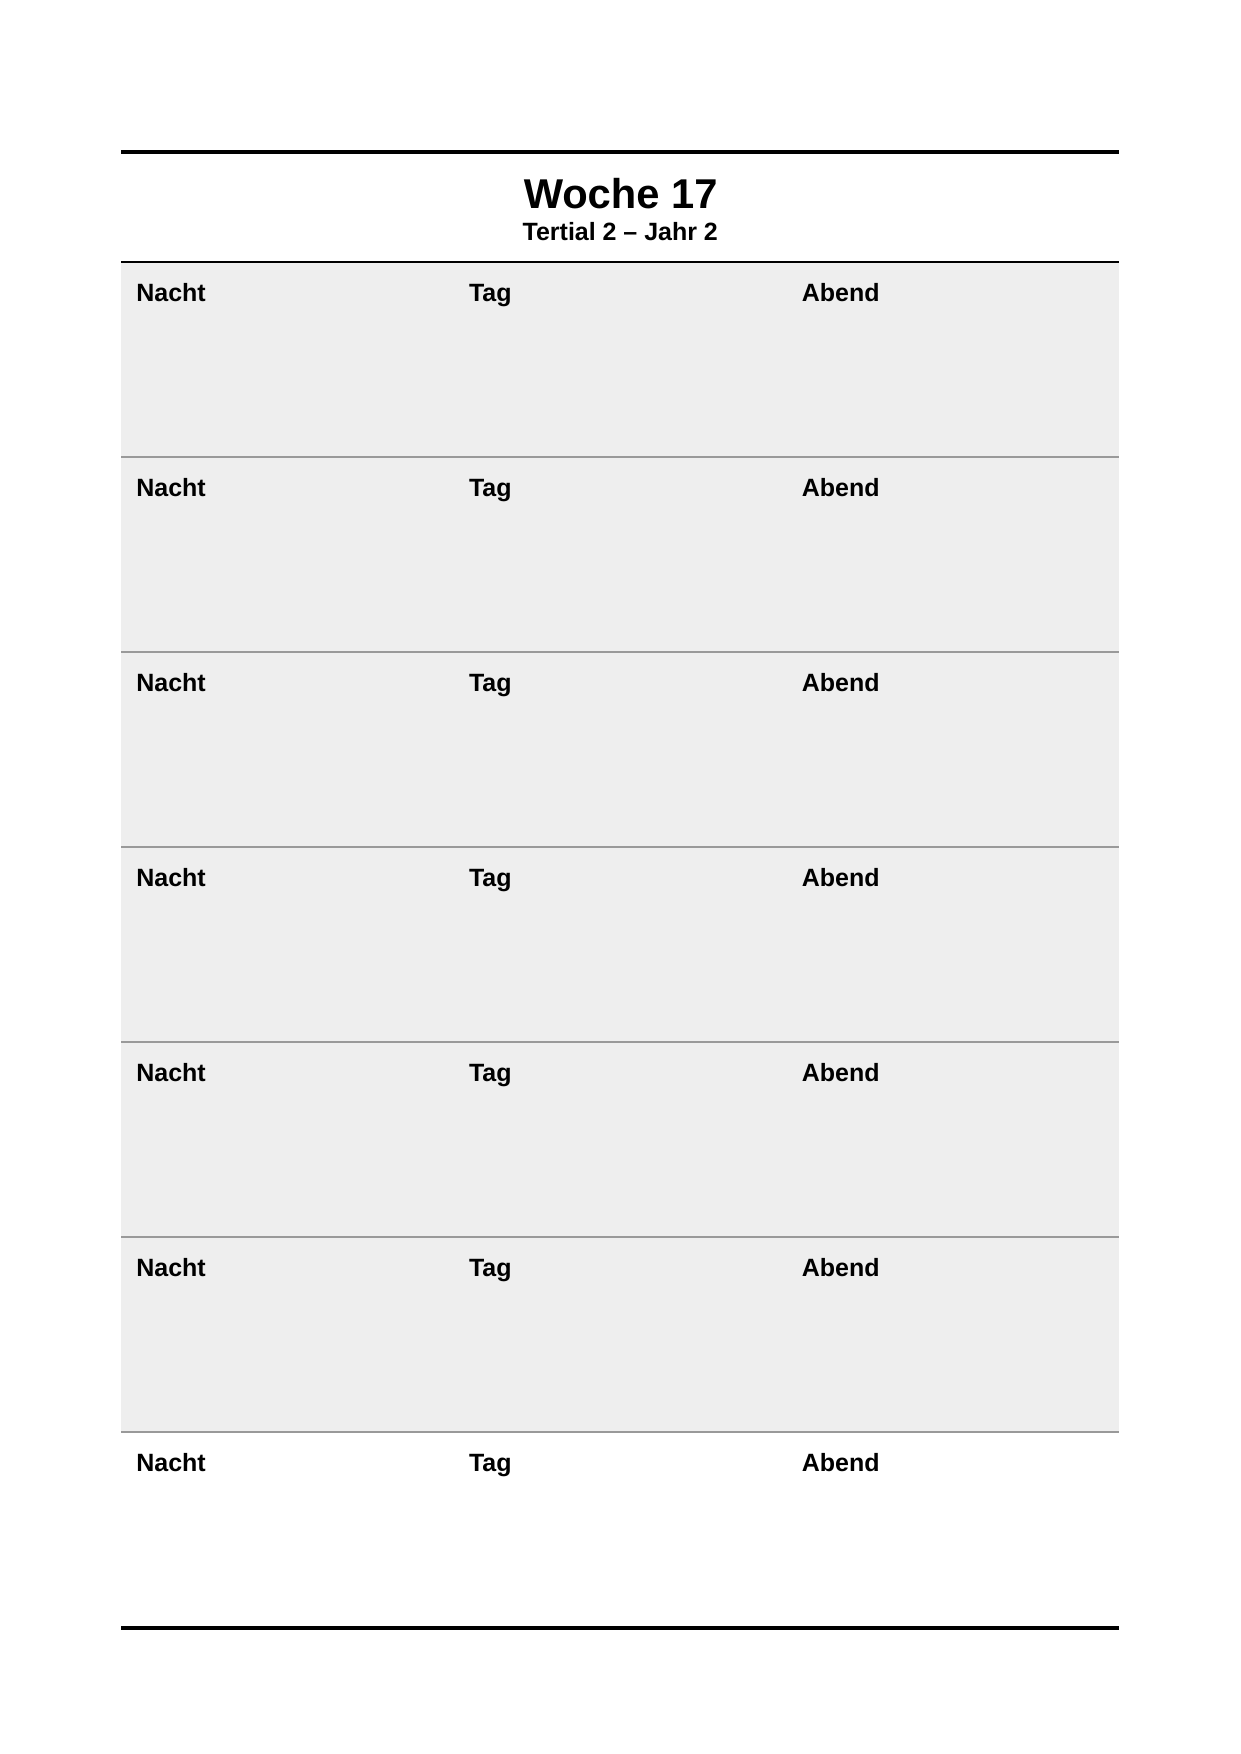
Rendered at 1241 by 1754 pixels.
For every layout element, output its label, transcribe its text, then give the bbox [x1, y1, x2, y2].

table_header Woche 17 Tertial 2 – Jahr 2 [121, 154, 1119, 261]
table_cell Abend [787, 1043, 1119, 1236]
table_cell Nacht [121, 1238, 454, 1431]
table_cell Nacht [121, 848, 454, 1041]
table_cell Nacht [121, 653, 454, 846]
table_cell Abend [787, 1433, 1119, 1626]
table_cell Abend [787, 848, 1119, 1041]
table_cell Tag [454, 848, 787, 1041]
table_cell Abend [787, 458, 1119, 651]
table_cell Abend [787, 263, 1119, 456]
table_cell Nacht [121, 1433, 454, 1626]
table_cell Tag [454, 263, 787, 456]
table_cell Abend [787, 1238, 1119, 1431]
table_cell Nacht [121, 263, 454, 456]
table_cell Tag [454, 1043, 787, 1236]
table_cell Nacht [121, 1043, 454, 1236]
table_cell Tag [454, 458, 787, 651]
table_cell Abend [787, 653, 1119, 846]
table_cell Tag [454, 1238, 787, 1431]
table_cell Nacht [121, 458, 454, 651]
table_cell Tag [454, 653, 787, 846]
table_cell Tag [454, 1433, 787, 1626]
